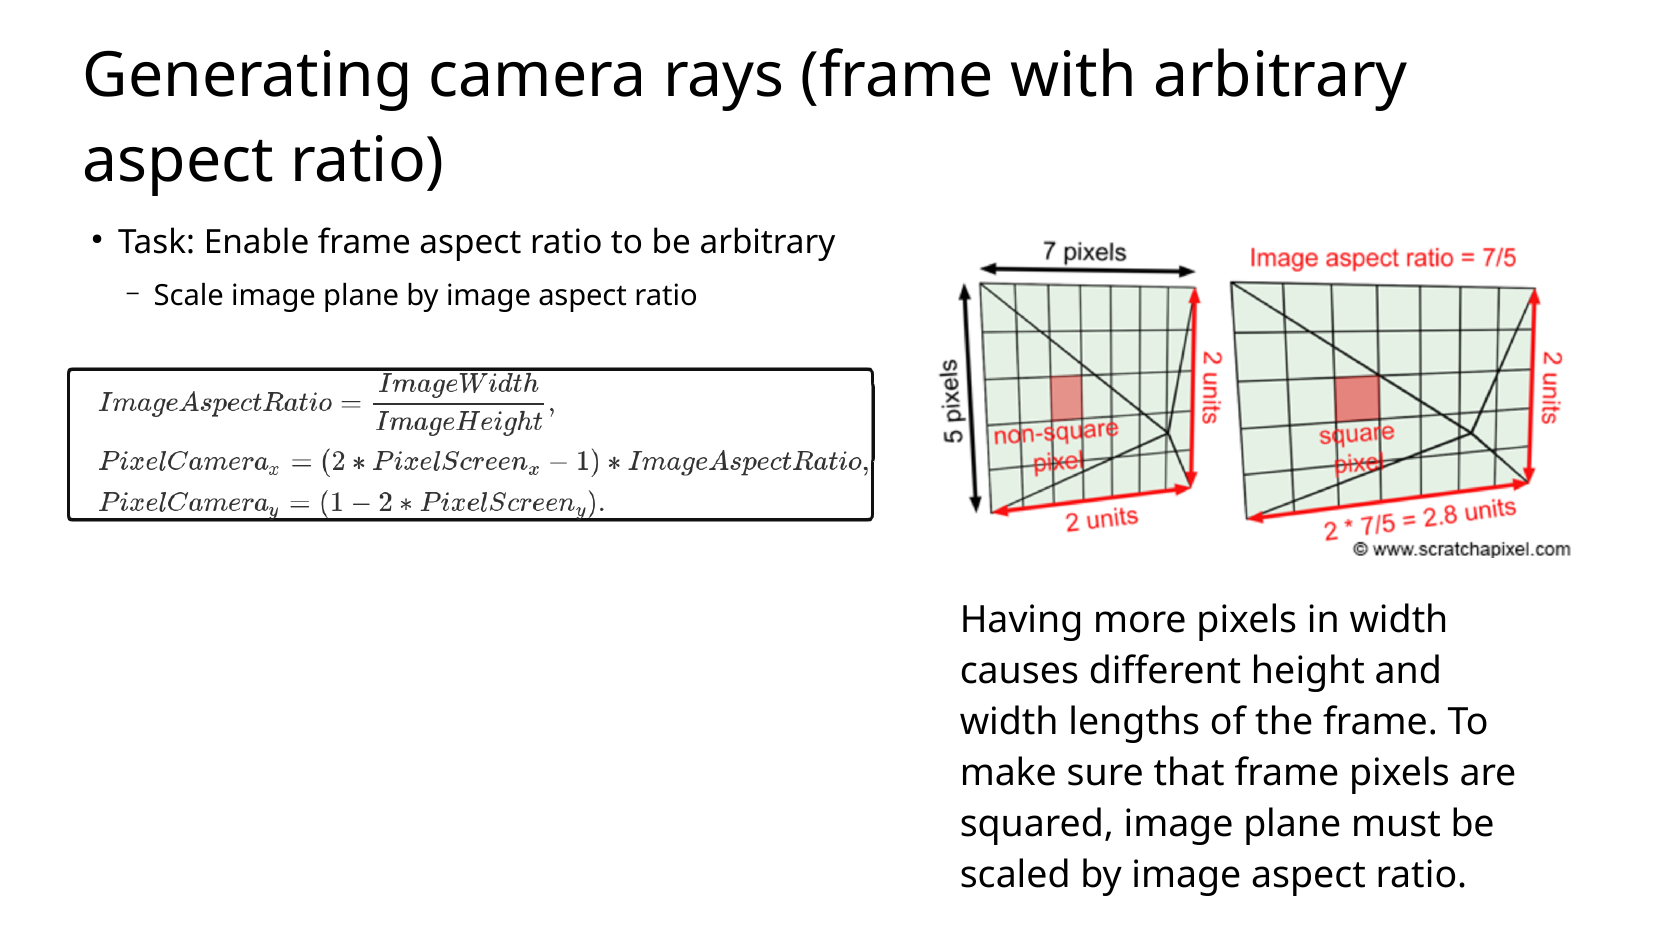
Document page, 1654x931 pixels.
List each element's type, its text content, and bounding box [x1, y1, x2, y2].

picture [60, 360, 879, 526]
picture [930, 224, 1586, 563]
text_box Having more pixels in width causes different height and width lengths of the frame. To make sure that frame pixels are squared, image plane must be scaled by image aspect ratio. [945, 585, 1561, 833]
list Task: Enable frame aspect ratio to be arbitrary Scale image plane by image aspect ratio [82, 217, 1571, 316]
title Generating camera rays (frame with arbitrary aspect ratio) [82, 37, 1571, 193]
